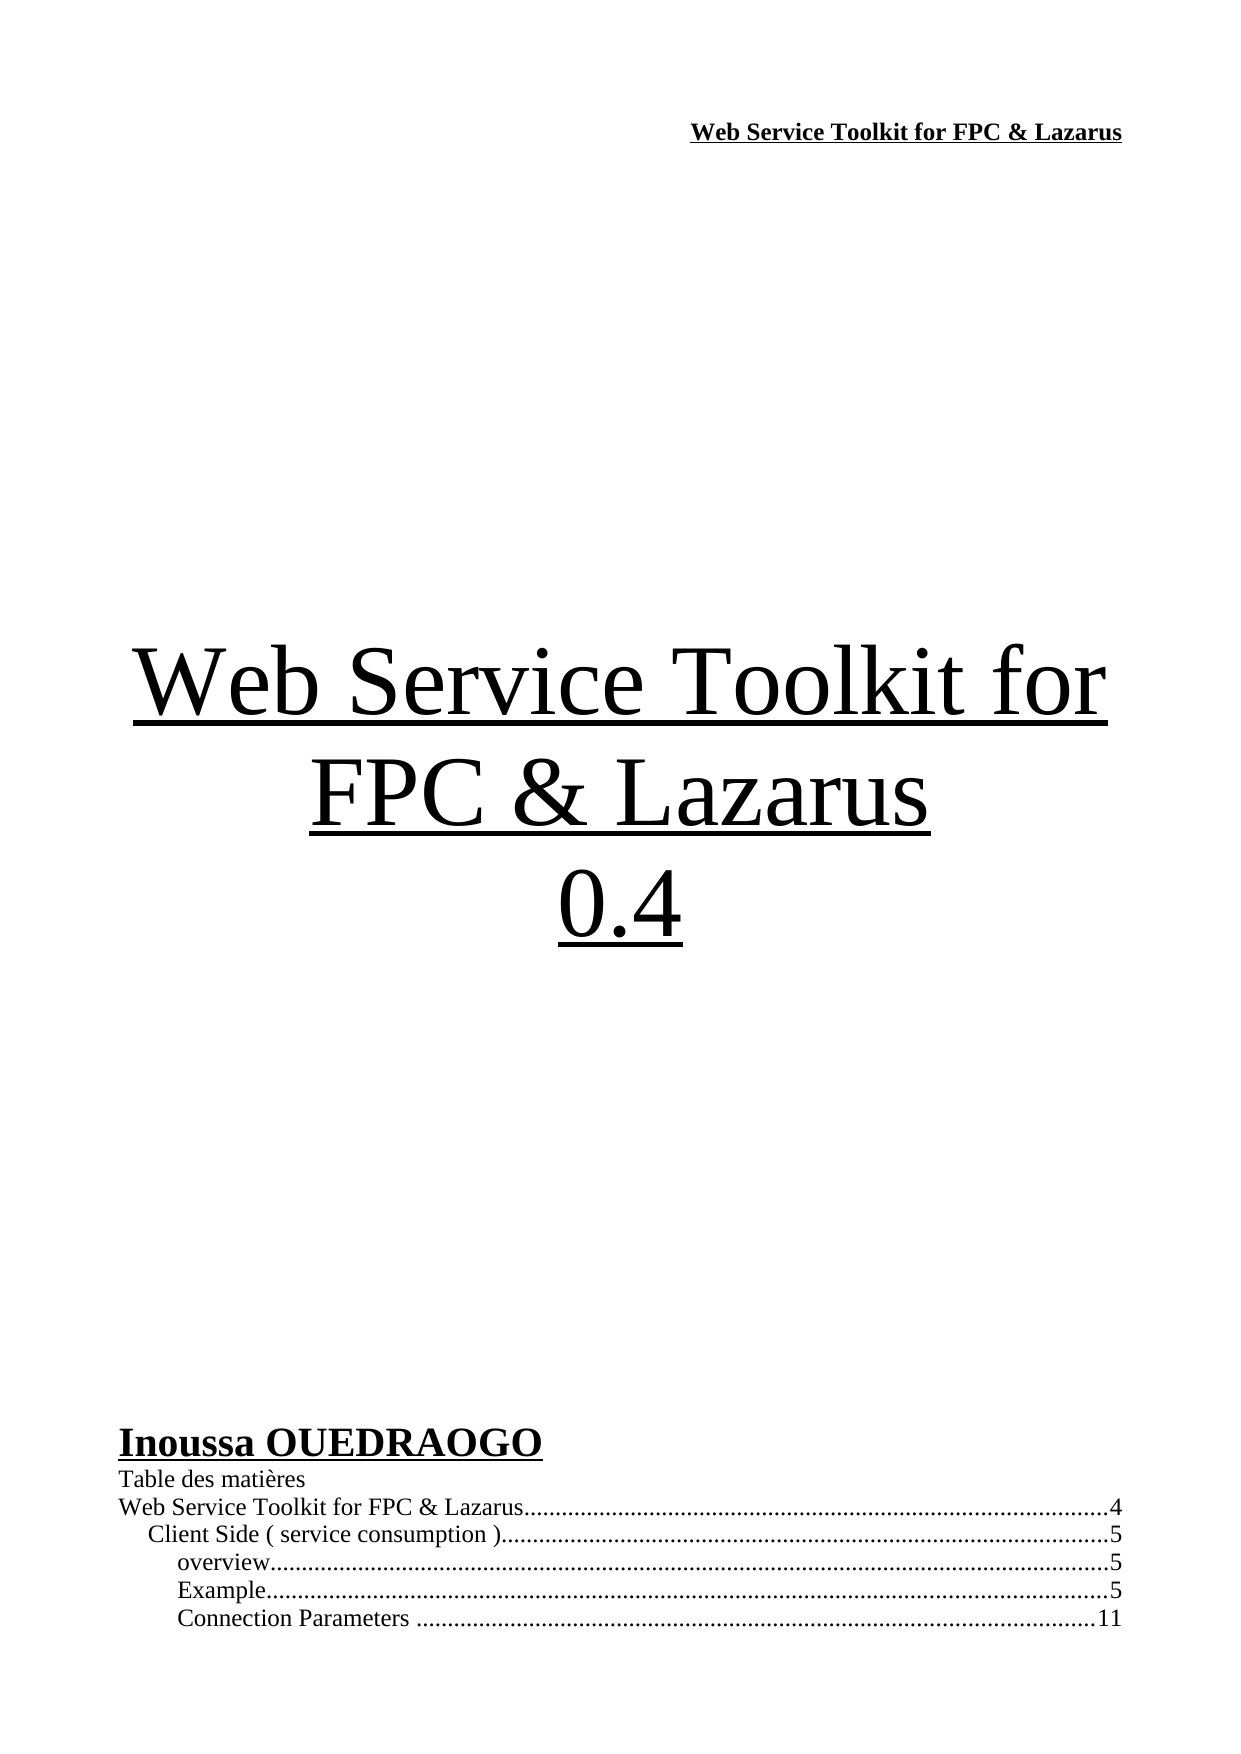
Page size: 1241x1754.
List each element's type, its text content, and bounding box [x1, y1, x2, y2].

text overview 5 [177, 1548, 1122, 1576]
text Inoussa OUEDRAOGO [118, 1419, 1122, 1465]
text 0.4 [118, 847, 1122, 957]
text Table des matières [118, 1465, 1122, 1493]
text Example 5 [177, 1576, 1122, 1604]
text Web Service Toolkit for FPC & Lazarus [118, 625, 1122, 847]
text Connection Parameters 11 [177, 1604, 1122, 1631]
text Client Side ( service consumption ) 5 [148, 1521, 1122, 1548]
text Web Service Toolkit for FPC & Lazarus 4 [118, 1493, 1122, 1521]
